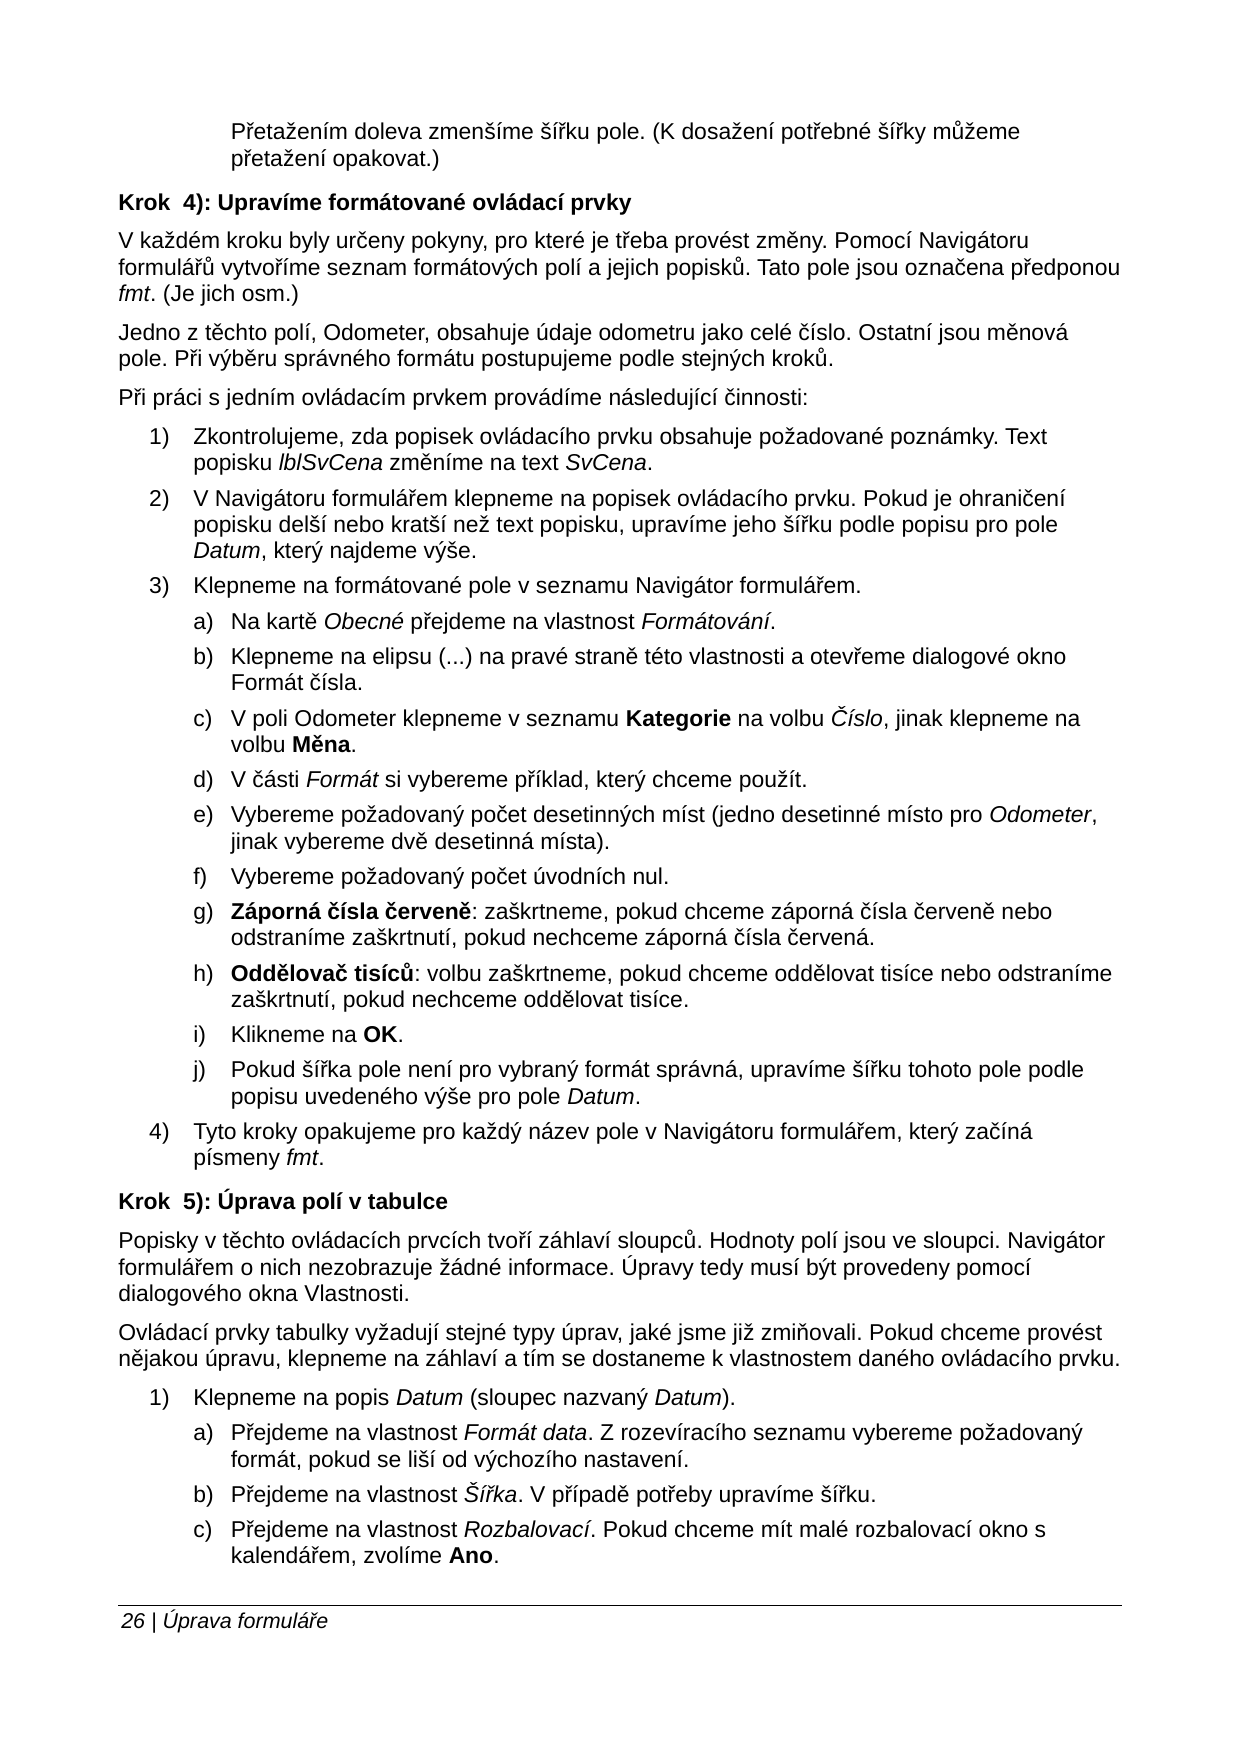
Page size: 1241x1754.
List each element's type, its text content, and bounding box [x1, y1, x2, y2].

list Vybereme požadovaný počet úvodních nul. [193, 863, 1122, 889]
text Jedno z těchto polí, Odometer, obsahuje údaje odometru jako celé číslo. Ostatní jsou měnová pole. Při výběru správného formátu postupujeme podle stejných kroků. [118, 319, 1122, 372]
list Klepneme na elipsu (...) na pravé straně této vlastnosti a otevřeme dialogové okno Formát čísla. [193, 643, 1122, 696]
text Krok 5: Úprava polí v tabulce [118, 1188, 1122, 1215]
list Pokud šířka pole není pro vybraný formát správná, upravíme šířku tohoto pole podle popisu uvedeného výše pro pole Datum. [193, 1056, 1122, 1109]
text Při práci s jedním ovládacím prvkem provádíme následující činnosti: [118, 384, 1122, 411]
list Na kartě Obecné přejdeme na vlastnost Formátování. [193, 608, 1122, 634]
list V poli Odometer klepneme v seznamu Kategorie na volbu Číslo, jinak klepneme na volbu Měna. [193, 704, 1122, 757]
list Vybereme požadovaný počet desetinných míst (jedno desetinné místo pro Odometer, jinak vybereme dvě desetinná místa). [193, 801, 1122, 854]
list Přejdeme na vlastnost Rozbalovací. Pokud chceme mít malé rozbalovací okno s kalendářem, zvolíme Ano. [193, 1516, 1122, 1569]
list Klepneme na formátované pole v seznamu Navigátor formulářem. [169, 572, 1122, 599]
list Oddělovač tisíců: volbu zaškrtneme, pokud chceme oddělovat tisíce nebo odstraníme zaškrtnutí, pokud nechceme oddělovat tisíce. [193, 959, 1122, 1012]
text V každém kroku byly určeny pokyny, pro které je třeba provést změny. Pomocí Navigátoru formulářů vytvoříme seznam formátových polí a jejich popisků. Tato pole jsou označena předponou fmt. (Je jich osm.) [118, 227, 1122, 306]
list Klikneme na OK. [193, 1021, 1122, 1047]
list Přejdeme na vlastnost Šířka. V případě potřeby upravíme šířku. [193, 1481, 1122, 1507]
list V části Formát si vybereme příklad, který chceme použít. [193, 766, 1122, 792]
text Popisky v těchto ovládacích prvcích tvoří záhlaví sloupců. Hodnoty polí jsou ve sloupci. Navigátor formulářem o nich nezobrazuje žádné informace. Úpravy tedy musí být provedeny pomocí dialogového okna Vlastnosti. [118, 1227, 1122, 1306]
list Zkontrolujeme, zda popisek ovládacího prvku obsahuje požadované poznámky. Text popisku lblSvCena změníme na text SvCena. [169, 423, 1122, 476]
list Klepneme na popis Datum (sloupec nazvaný Datum). [169, 1384, 1122, 1410]
text Krok 4: Upravíme formátované ovládací prvky [118, 188, 1122, 215]
list V Navigátoru formulářem klepneme na popisek ovládacího prvku. Pokud je ohraničení popisku delší nebo kratší než text popisku, upravíme jeho šířku podle popisu pro pole Datum, který najdeme výše. [169, 484, 1122, 564]
list Záporná čísla červeně: zaškrtneme, pokud chceme záporná čísla červeně nebo odstraníme zaškrtnutí, pokud nechceme záporná čísla červená. [193, 898, 1122, 951]
list Tyto kroky opakujeme pro každý název pole v Navigátoru formulářem, který začíná písmeny fmt. [169, 1118, 1122, 1171]
text Ovládací prvky tabulky vyžadují stejné typy úprav, jaké jsme již zmiňovali. Pokud chceme provést nějakou úpravu, klepneme na záhlaví a tím se dostaneme k vlastnostem daného ovládacího prvku. [118, 1319, 1122, 1371]
list Přejdeme na vlastnost Formát data. Z rozevíracího seznamu vybereme požadovaný formát, pokud se liší od výchozího nastavení. [193, 1419, 1122, 1472]
list Přetažením doleva zmenšíme šířku pole. (K dosažení potřebné šířky můžeme přetažení opakovat.) [193, 118, 1122, 171]
